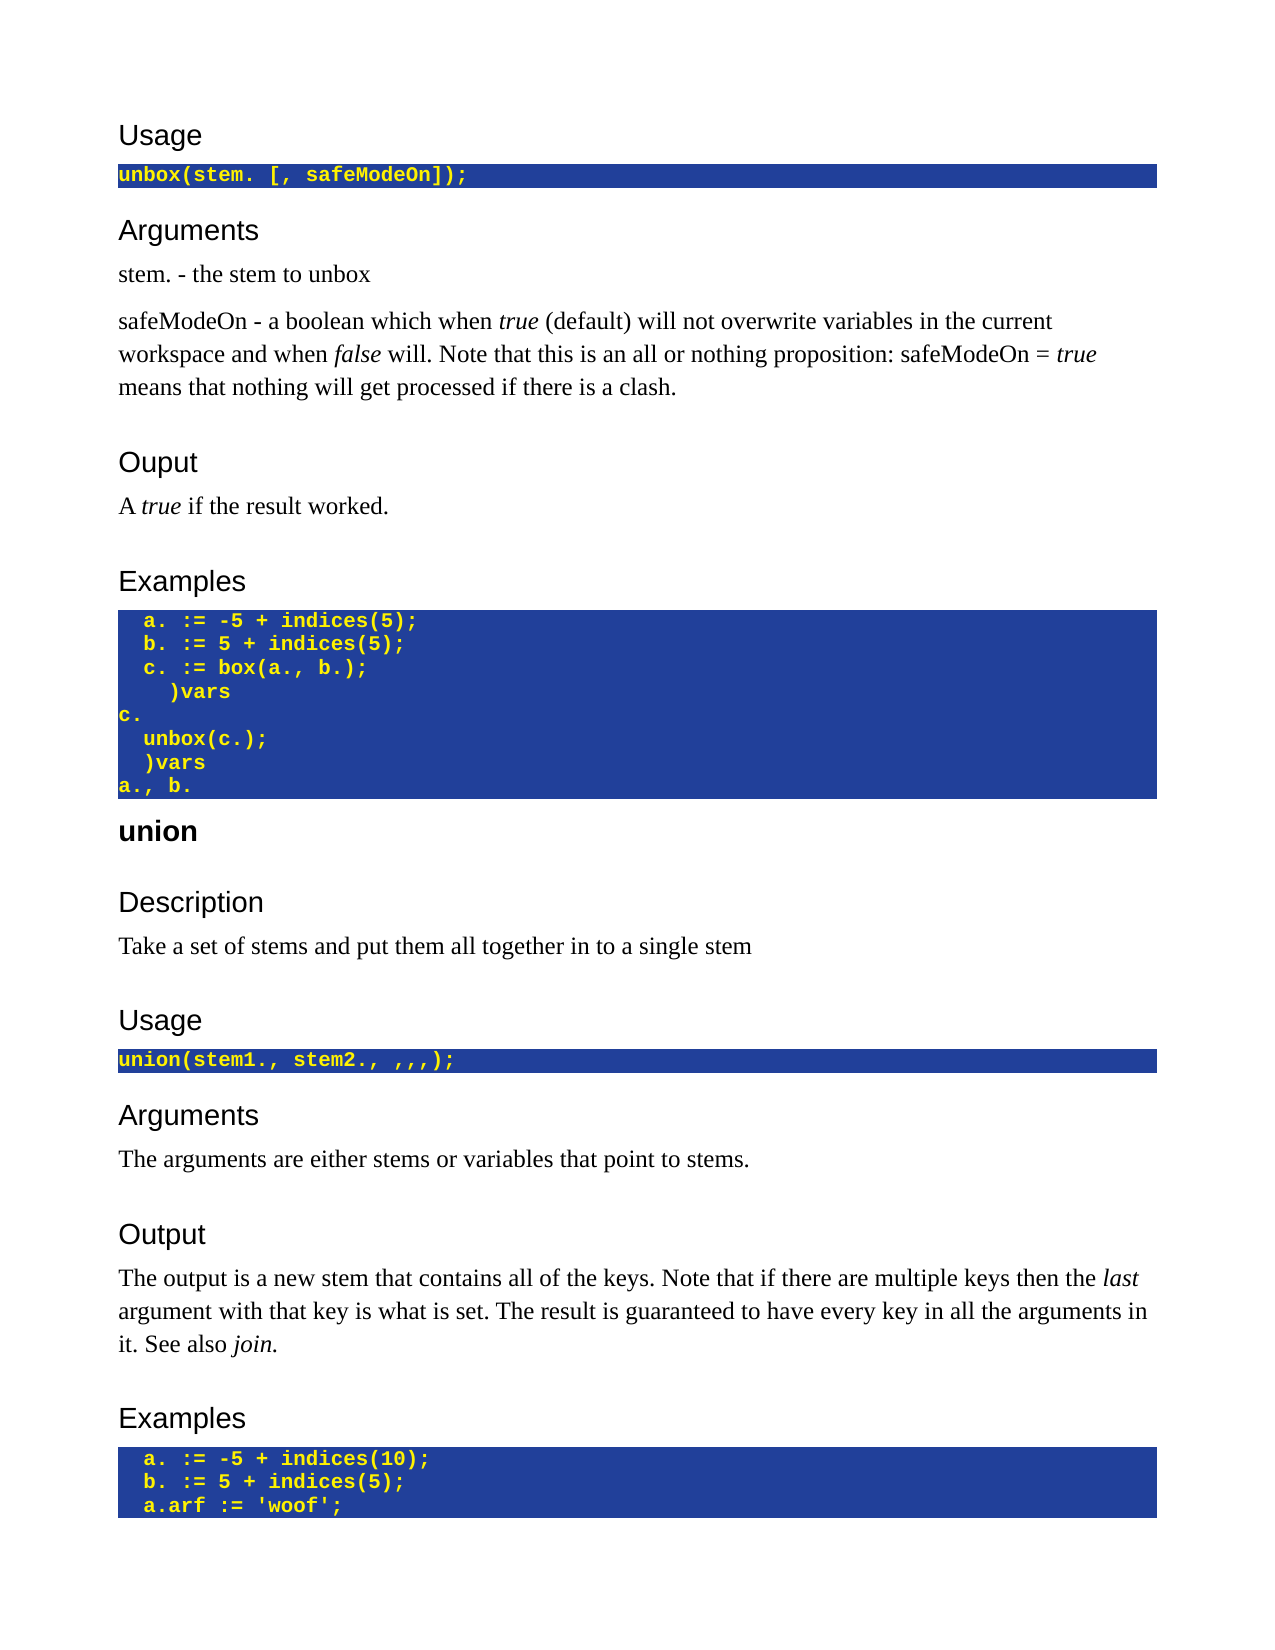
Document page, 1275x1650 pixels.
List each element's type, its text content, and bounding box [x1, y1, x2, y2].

text )vars [118, 752, 1157, 775]
subtitle union [118, 813, 1157, 847]
subtitle Usage [118, 1003, 1157, 1037]
text unbox(stem. [, safeModeOn]); [118, 164, 1157, 188]
text stem. - the stem to unbox [118, 259, 1157, 288]
text Take a set of stems and put them all together in to a single stem [118, 931, 1157, 959]
text c. := box(a., b.); [118, 657, 1157, 681]
subtitle Examples [118, 1401, 1157, 1435]
text a. := -5 + indices(10); [118, 1447, 1157, 1471]
text a., b. [118, 775, 1157, 799]
text safeModeOn - a boolean which when true (default) will not overwrite variables in the current workspace and when false will. Note that this is an all or nothing proposition: safeModeOn = true means that nothing will get processed if there is a clash. [118, 306, 1157, 401]
subtitle Arguments [118, 213, 1157, 246]
text union(stem1., stem2., ,,,); [118, 1049, 1157, 1073]
subtitle Ouput [118, 445, 1157, 479]
text The output is a new stem that contains all of the keys. Note that if there are multiple keys then the last argument with that key is what is set. The result is guaranteed to have every key in all the arguments in it. See also join. [118, 1263, 1157, 1358]
text A true if the result worked. [118, 491, 1157, 520]
text b. := 5 + indices(5); [118, 633, 1157, 657]
text b. := 5 + indices(5); [118, 1471, 1157, 1495]
subtitle Examples [118, 564, 1157, 597]
text The arguments are either stems or variables that point to stems. [118, 1144, 1157, 1173]
text a. := -5 + indices(5); [118, 610, 1157, 633]
text )vars [118, 681, 1157, 704]
text c. [118, 704, 1157, 728]
subtitle Description [118, 885, 1157, 918]
subtitle Arguments [118, 1098, 1157, 1132]
text a.arf := 'woof'; [118, 1495, 1157, 1518]
text unbox(c.); [118, 728, 1157, 752]
subtitle Usage [118, 118, 1157, 152]
subtitle Output [118, 1217, 1157, 1250]
